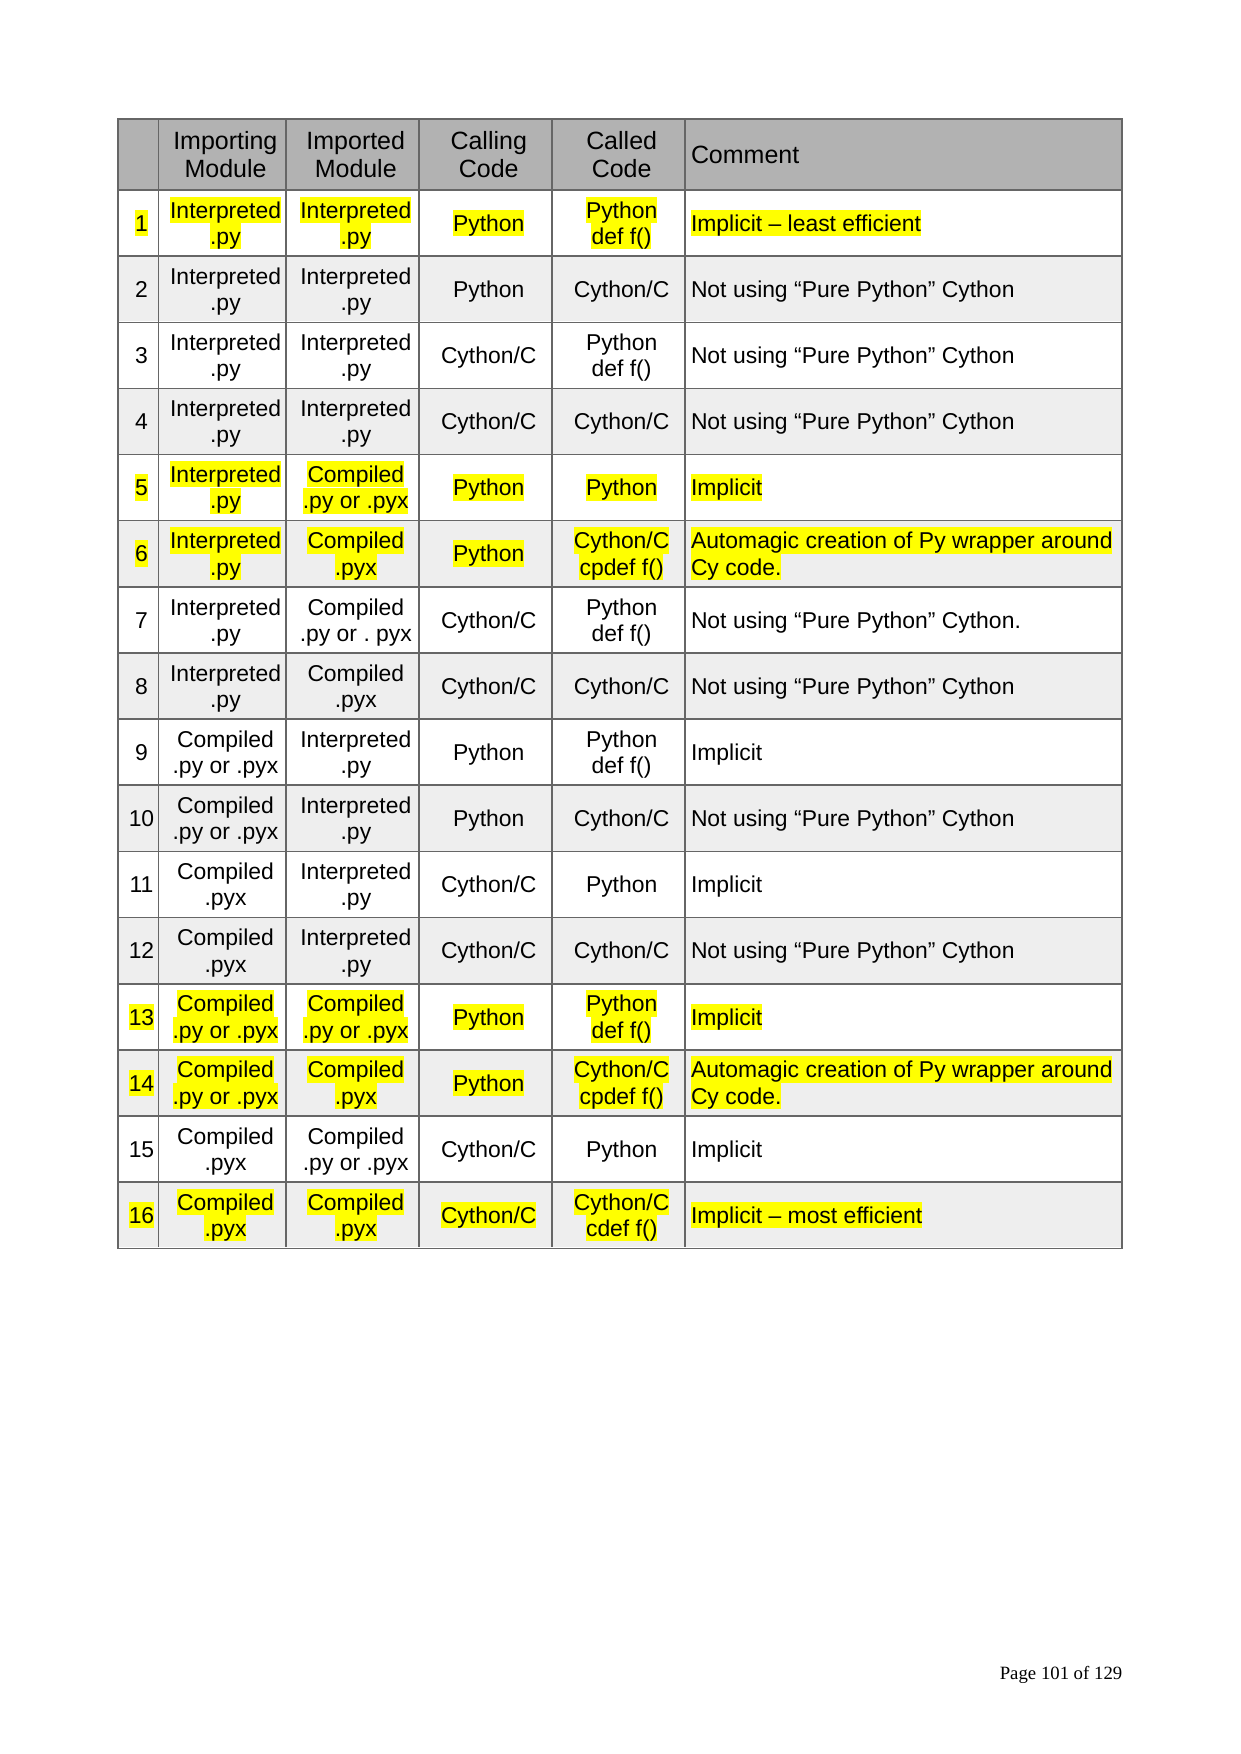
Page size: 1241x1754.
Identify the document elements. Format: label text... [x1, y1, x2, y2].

table_cell Implicit [686, 852, 1121, 917]
table_cell Python [420, 455, 551, 520]
table_cell Interpreted .py [287, 191, 418, 255]
table_cell Not using “Pure Python” Cython [686, 323, 1121, 387]
table_cell Not using “Pure Python” Cython [686, 257, 1121, 321]
table_cell Python [553, 455, 684, 520]
table_cell Compiled .py or .pyx [287, 455, 418, 520]
table_cell 7 [119, 588, 158, 652]
table_cell Not using “Pure Python” Cython [686, 654, 1121, 718]
table_cell 1 [119, 191, 158, 255]
table_cell Implicit [686, 720, 1121, 784]
table_header [119, 120, 158, 189]
table_header Importing Module [159, 120, 285, 189]
table_cell Interpreted .py [287, 257, 418, 321]
table_cell Python def f() [553, 323, 684, 387]
table_cell Compiled .pyx [287, 1051, 418, 1115]
table_cell Not using “Pure Python” Cython. [686, 588, 1121, 652]
table_cell Cython/C [420, 654, 551, 718]
table_cell 8 [119, 654, 158, 718]
table_cell Interpreted .py [287, 786, 418, 851]
table_cell Interpreted .py [287, 852, 418, 917]
table_cell Cython/C cpdef f() [553, 521, 684, 586]
table_cell Interpreted .py [159, 191, 285, 255]
table_cell Compiled .pyx [159, 852, 285, 917]
table_cell Python def f() [553, 985, 684, 1049]
table_cell Python [420, 985, 551, 1049]
table_cell Interpreted .py [159, 521, 285, 586]
table_header Comment [686, 120, 1121, 189]
table_cell Interpreted .py [159, 455, 285, 520]
table_cell Interpreted .py [287, 720, 418, 784]
table_cell Compiled .pyx [159, 1117, 285, 1181]
table_cell 15 [119, 1117, 158, 1181]
table_cell 14 [119, 1051, 158, 1115]
table_cell Cython/C [420, 918, 551, 983]
table_cell 2 [119, 257, 158, 321]
table_cell Interpreted .py [159, 654, 285, 718]
table_cell Python def f() [553, 720, 684, 784]
table_cell 6 [119, 521, 158, 586]
table_cell Cython/C [420, 852, 551, 917]
table_cell 11 [119, 852, 158, 917]
table_cell Implicit – most efficient [686, 1183, 1121, 1247]
table_cell Implicit [686, 1117, 1121, 1181]
table_cell Compiled .pyx [287, 1183, 418, 1247]
table_cell Compiled .pyx [159, 918, 285, 983]
table_cell Compiled .pyx [159, 1183, 285, 1247]
table_cell Python [420, 191, 551, 255]
table_cell Python [420, 521, 551, 586]
table_cell Cython/C cpdef f() [553, 1051, 684, 1115]
table_cell Interpreted .py [159, 323, 285, 387]
table_cell Not using “Pure Python” Cython [686, 918, 1121, 983]
table_cell Compiled .py or . pyx [287, 588, 418, 652]
table_cell 3 [119, 323, 158, 387]
table_cell 16 [119, 1183, 158, 1247]
table_cell Cython/C [553, 654, 684, 718]
table_cell Compiled .py or .pyx [159, 985, 285, 1049]
table_cell 9 [119, 720, 158, 784]
table_cell Cython/C [420, 1117, 551, 1181]
table_cell Compiled .py or .pyx [159, 1051, 285, 1115]
table_cell 4 [119, 389, 158, 454]
table_cell Cython/C [420, 323, 551, 387]
table_cell Implicit [686, 455, 1121, 520]
table_cell Compiled .py or .pyx [287, 1117, 418, 1181]
table_cell Cython/C [553, 786, 684, 851]
table_cell Cython/C [420, 1183, 551, 1247]
table_cell Python [420, 1051, 551, 1115]
table_cell Interpreted .py [287, 323, 418, 387]
table_cell Implicit – least efficient [686, 191, 1121, 255]
table_cell 13 [119, 985, 158, 1049]
table_cell Python [553, 1117, 684, 1181]
table_header Calling Code [420, 120, 551, 189]
table_cell Compiled .py or .pyx [287, 985, 418, 1049]
table_cell Cython/C [553, 918, 684, 983]
table_cell Interpreted .py [287, 918, 418, 983]
table_cell Python [420, 257, 551, 321]
table_cell Compiled .pyx [287, 654, 418, 718]
table_cell Cython/C [420, 588, 551, 652]
table_cell Python [420, 786, 551, 851]
table_cell Interpreted .py [159, 588, 285, 652]
table_cell Interpreted .py [159, 389, 285, 454]
table_cell Automagic creation of Py wrapper around Cy code. [686, 1051, 1121, 1115]
table_cell Cython/C [553, 389, 684, 454]
table_cell Cython/C [420, 389, 551, 454]
table_cell Python [553, 852, 684, 917]
table_cell Python [420, 720, 551, 784]
table_cell Cython/C [553, 257, 684, 321]
table_cell Compiled .pyx [287, 521, 418, 586]
table_cell 10 [119, 786, 158, 851]
table_header Called Code [553, 120, 684, 189]
table_header Imported Module [287, 120, 418, 189]
table_cell Automagic creation of Py wrapper around Cy code. [686, 521, 1121, 586]
table_cell 5 [119, 455, 158, 520]
table_cell 12 [119, 918, 158, 983]
table_cell Not using “Pure Python” Cython [686, 786, 1121, 851]
table_cell Cython/C cdef f() [553, 1183, 684, 1247]
table_cell Interpreted .py [159, 257, 285, 321]
table_cell Interpreted .py [287, 389, 418, 454]
table_cell Compiled .py or .pyx [159, 786, 285, 851]
table_cell Compiled .py or .pyx [159, 720, 285, 784]
table_cell Not using “Pure Python” Cython [686, 389, 1121, 454]
table_cell Implicit [686, 985, 1121, 1049]
table_cell Python def f() [553, 191, 684, 255]
table_cell Python def f() [553, 588, 684, 652]
